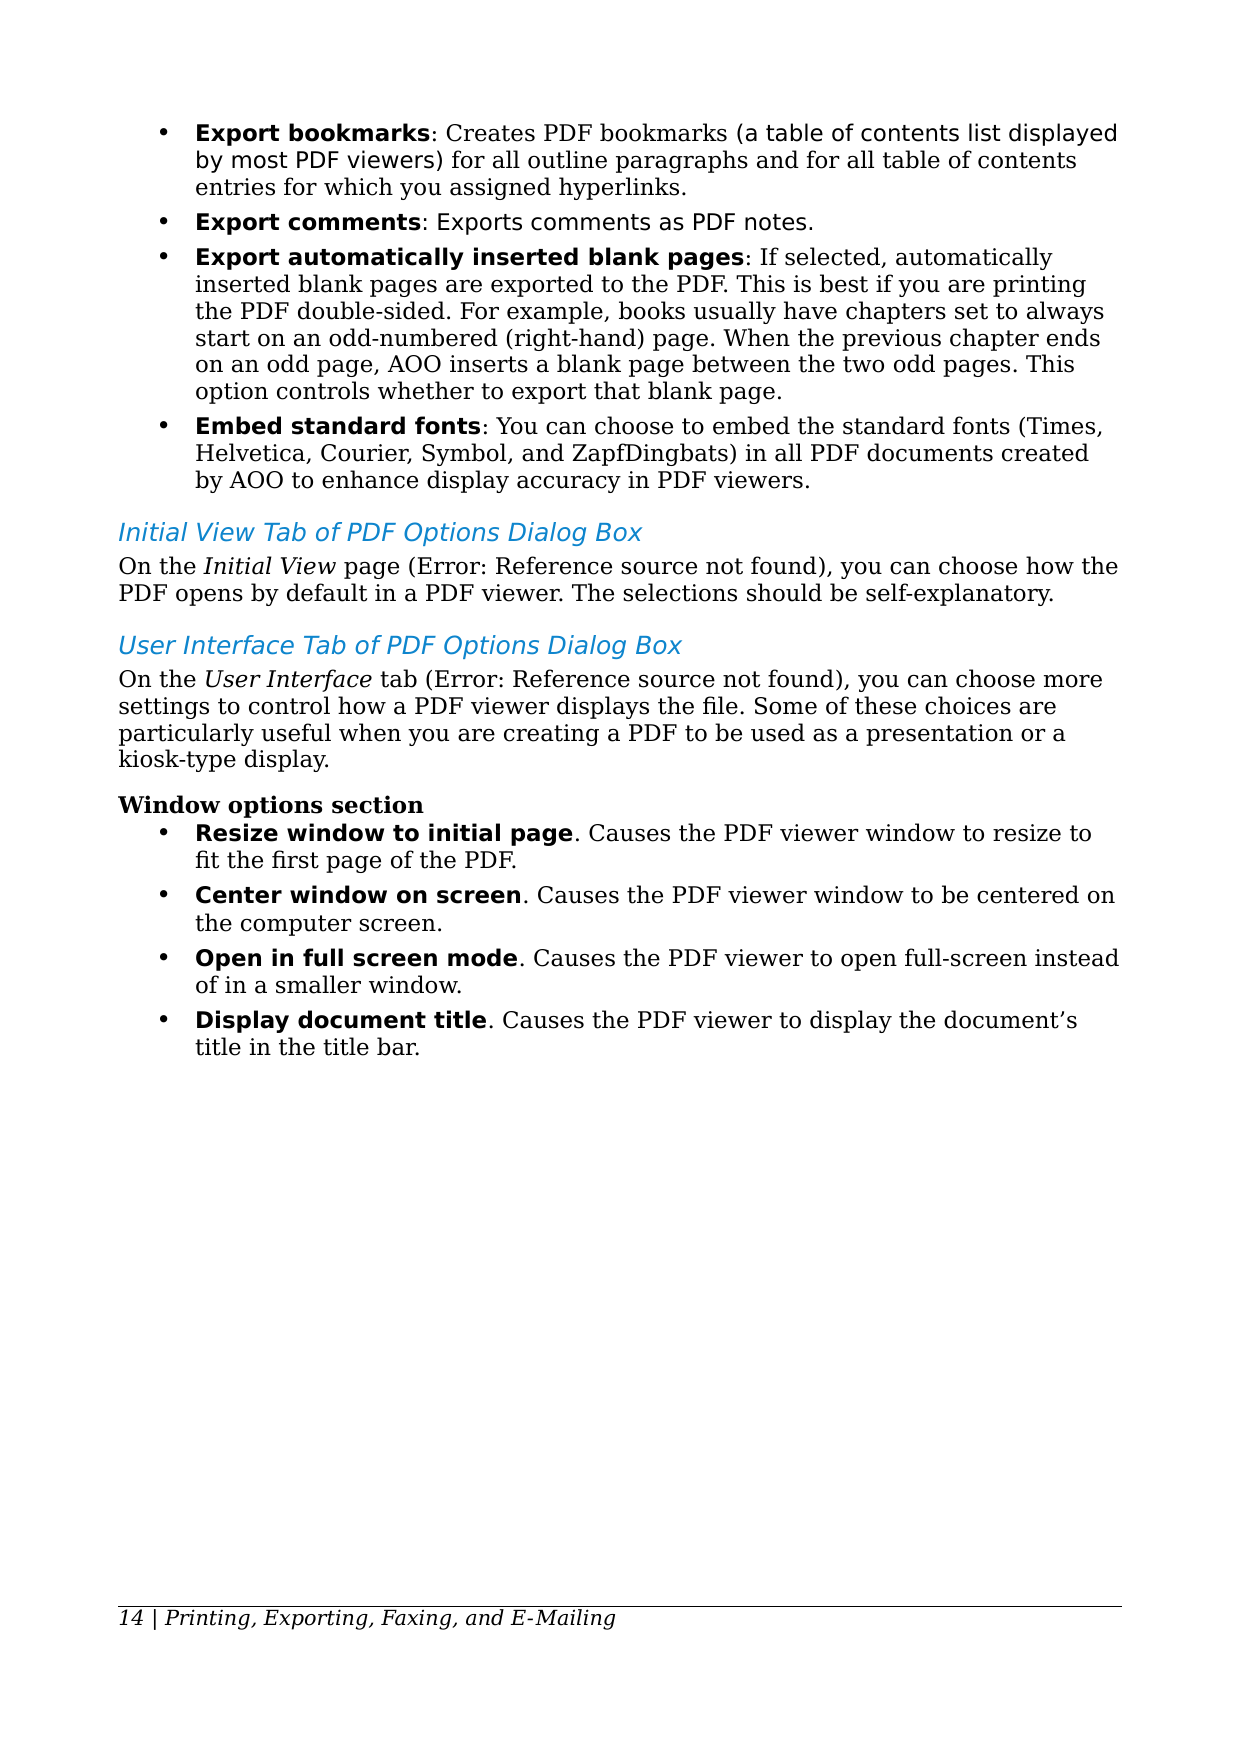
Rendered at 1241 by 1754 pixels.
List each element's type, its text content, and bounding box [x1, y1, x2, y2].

list Export automatically inserted blank pages: If selected, automatically inserted blank pages are exported to the PDF. This is best if you are printing the PDF double-sided. For example, books usually have chapters set to always start on an odd-numbered (right-hand) page. When the previous chapter ends on an odd page, AOO inserts a blank page between the two odd pages. This option controls whether to export that blank page. [156, 242, 1122, 405]
text On the Initial View page (Error: Reference source not found), you can choose how the PDF opens by default in a PDF viewer. The selections should be self-explanatory. [118, 553, 1122, 607]
list Display document title. Causes the PDF viewer to display the document’s title in the title bar. [156, 1005, 1122, 1061]
list Export bookmarks: Creates PDF bookmarks (a table of contents list displayed by most PDF viewers) for all outline paragraphs and for all table of contents entries for which you assigned hyperlinks. [156, 118, 1122, 201]
subtitle Initial View Tab of PDF Options Dialog Box [118, 518, 1122, 547]
list Embed standard fonts: You can choose to embed the standard fonts (Times, Helvetica, Courier, Symbol, and ZapfDingbats) in all PDF documents created by AOO to enhance display accuracy in PDF viewers. [156, 411, 1122, 493]
text Window options section [118, 792, 1122, 818]
list Export comments: Exports comments as PDF notes. [156, 207, 1122, 236]
list Resize window to initial page. Causes the PDF viewer window to resize to fit the first page of the PDF. [156, 818, 1122, 874]
text On the User Interface tab (Error: Reference source not found), you can choose more settings to control how a PDF viewer displays the file. Some of these choices are particularly useful when you are creating a PDF to be used as a presentation or a kiosk-type display. [118, 667, 1122, 773]
list Open in full screen mode. Causes the PDF viewer to open full-screen instead of in a smaller window. [156, 943, 1122, 998]
subtitle User Interface Tab of PDF Options Dialog Box [118, 631, 1122, 660]
list Center window on screen. Causes the PDF viewer window to be centered on the computer screen. [156, 881, 1122, 936]
